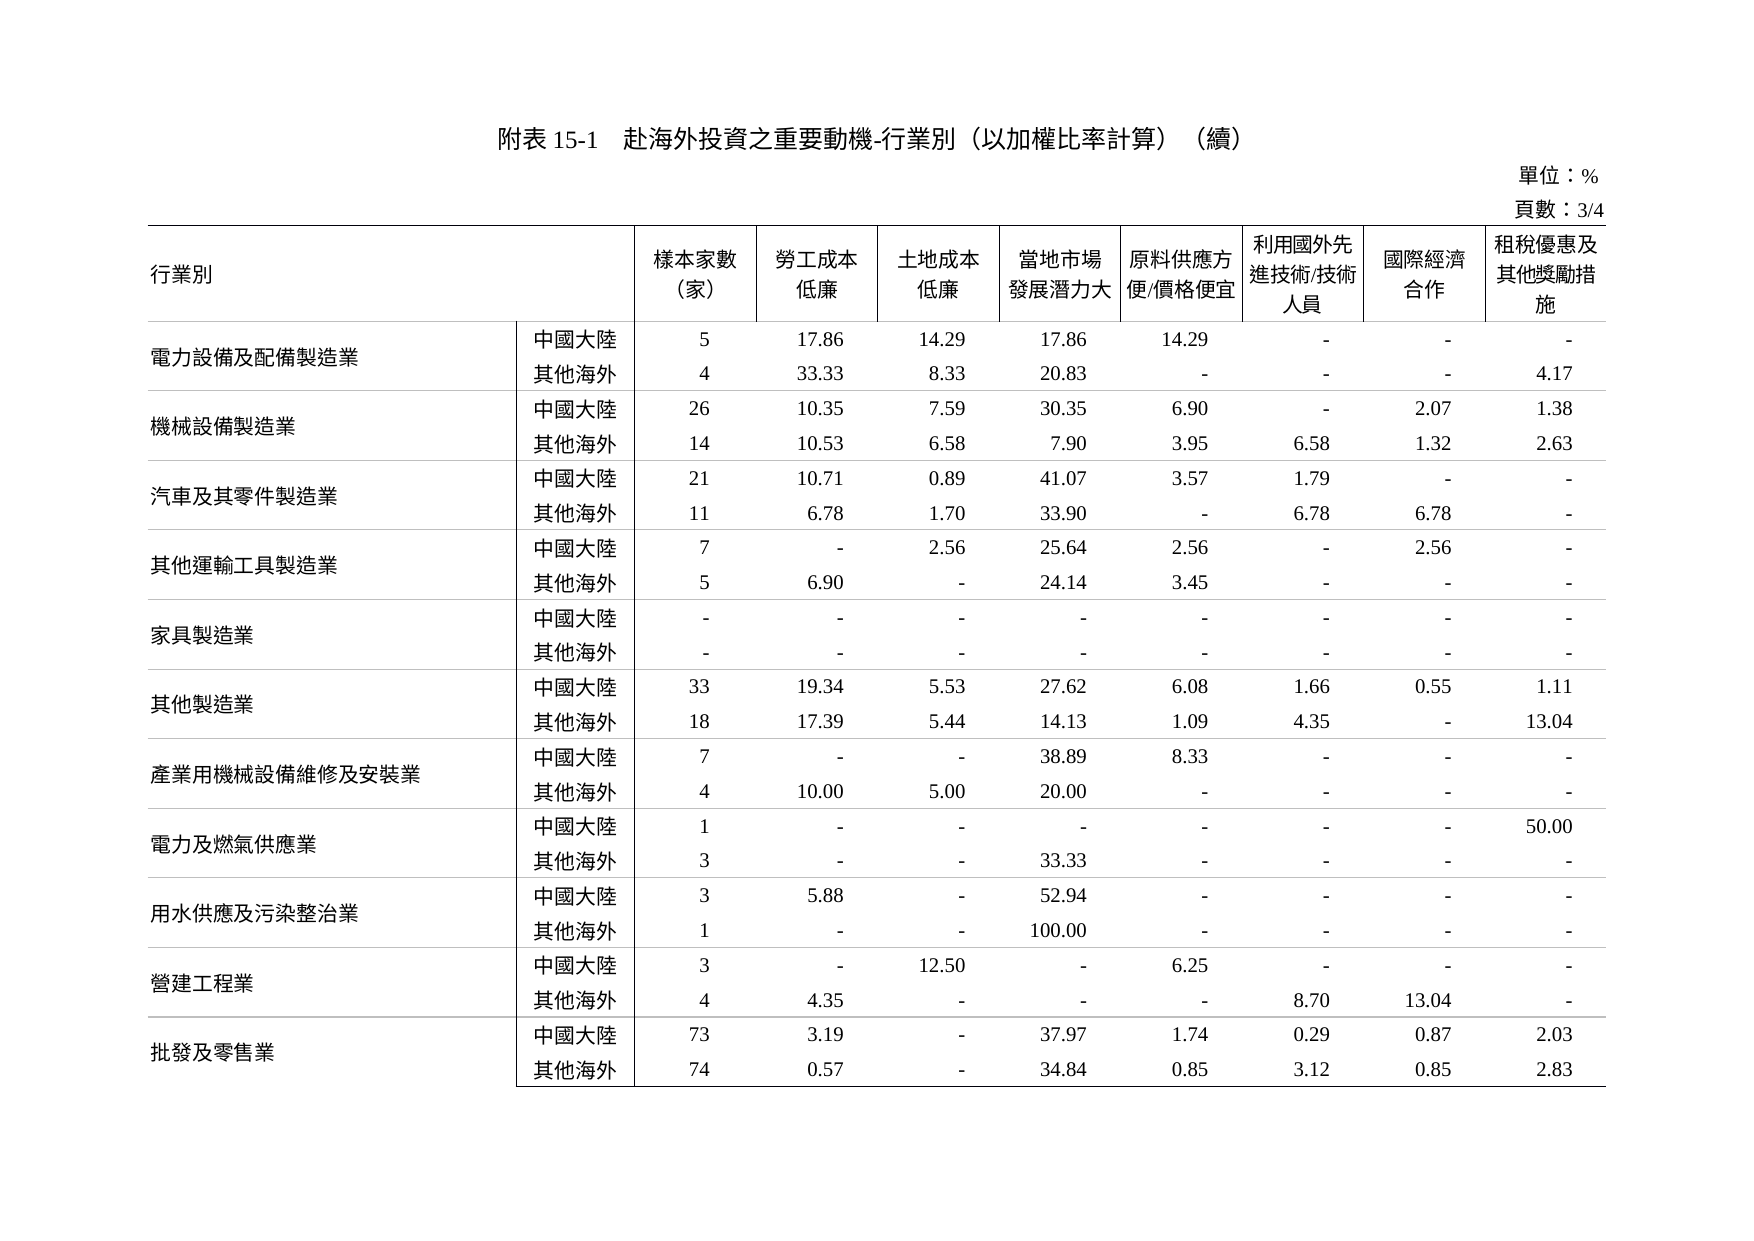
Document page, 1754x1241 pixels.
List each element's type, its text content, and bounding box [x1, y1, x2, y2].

table_cell 14.29 [1121, 322, 1242, 355]
table_cell - [756, 600, 878, 634]
table_cell 27.62 [999, 670, 1121, 703]
table_cell 10.35 [756, 391, 878, 425]
table_cell 利用國外先進技術/技術人員 [1243, 226, 1363, 321]
table_cell 土地成本 低廉 [878, 226, 999, 321]
table_cell - [1364, 912, 1485, 947]
table_cell 國際經濟 合作 [1364, 226, 1485, 321]
table_cell 52.94 [999, 878, 1121, 912]
table_cell - [1121, 809, 1242, 842]
table_cell - [1364, 634, 1485, 668]
table_cell 原料供應方便/價格便宜 [1121, 226, 1242, 321]
table_cell 7 [635, 530, 756, 564]
table_cell - [1485, 843, 1606, 877]
table_cell 其他海外 [517, 1051, 634, 1086]
table_cell 3.45 [1121, 564, 1242, 599]
table_cell 17.39 [756, 703, 878, 738]
table_cell 8.70 [1242, 982, 1364, 1016]
table_cell - [1242, 843, 1364, 877]
table_cell 13.04 [1364, 982, 1485, 1016]
table_cell 8.33 [1121, 739, 1242, 773]
table_cell - [878, 982, 999, 1016]
table_cell 17.86 [999, 322, 1121, 355]
table_cell - [878, 739, 999, 773]
table_cell 其他海外 [517, 982, 634, 1016]
table_cell 產業用機械設備維修及安裝業 [148, 739, 516, 808]
table_cell 5.00 [878, 773, 999, 808]
table_cell 頁數：3/4 [148, 192, 1606, 225]
table_cell 50.00 [1485, 809, 1606, 842]
table_cell - [756, 843, 878, 877]
table_cell - [756, 634, 878, 668]
table_cell - [878, 843, 999, 877]
table_cell 0.85 [1121, 1051, 1242, 1086]
table_cell 0.89 [878, 461, 999, 494]
table_cell - [1242, 600, 1364, 634]
table_cell - [1485, 773, 1606, 808]
table_cell 批發及零售業 [148, 1018, 516, 1086]
table_cell - [756, 739, 878, 773]
table_cell - [1364, 809, 1485, 842]
table_cell - [878, 809, 999, 842]
table_cell 其他運輸工具製造業 [148, 530, 516, 599]
table_cell - [1364, 948, 1485, 982]
table_cell 20.00 [999, 773, 1121, 808]
table_cell 0.29 [1242, 1018, 1364, 1051]
table_cell - [1242, 391, 1364, 425]
table_cell 2.83 [1485, 1051, 1606, 1086]
table_cell - [1121, 495, 1242, 529]
table_cell - [1364, 773, 1485, 808]
table_cell 41.07 [999, 461, 1121, 494]
table_cell 1.09 [1121, 703, 1242, 738]
table_cell 1.66 [1242, 670, 1364, 703]
table_cell 7.90 [999, 425, 1121, 460]
table_cell - [878, 564, 999, 599]
table_cell - [1121, 355, 1242, 390]
table_cell 3.57 [1121, 461, 1242, 494]
table_cell 其他海外 [517, 564, 634, 599]
table_cell 24.14 [999, 564, 1121, 599]
table_cell - [1364, 600, 1485, 634]
table_cell 其他海外 [517, 355, 634, 390]
table_cell - [756, 530, 878, 564]
table_cell 14.13 [999, 703, 1121, 738]
table_cell 0.57 [756, 1051, 878, 1086]
table_cell 6.58 [878, 425, 999, 460]
table_cell - [1242, 912, 1364, 947]
table_cell - [1364, 461, 1485, 494]
table_cell 33.33 [999, 843, 1121, 877]
table_cell 勞工成本 低廉 [757, 226, 877, 321]
table_cell - [1485, 878, 1606, 912]
table_cell 中國大陸 [517, 739, 634, 773]
table_cell - [756, 912, 878, 947]
table_cell - [635, 600, 756, 634]
table_cell 2.56 [1364, 530, 1485, 564]
table_cell - [1364, 878, 1485, 912]
table_cell 2.56 [1121, 530, 1242, 564]
table_cell 5.53 [878, 670, 999, 703]
table_cell - [878, 912, 999, 947]
table_cell - [1485, 564, 1606, 599]
table_cell - [878, 1018, 999, 1051]
table_cell 營建工程業 [148, 948, 516, 1016]
table_cell - [1364, 843, 1485, 877]
table_cell - [1485, 739, 1606, 773]
table_cell 0.85 [1364, 1051, 1485, 1086]
table_cell - [999, 809, 1121, 842]
table_cell 26 [635, 391, 756, 425]
table_cell 4 [635, 773, 756, 808]
table_cell 6.58 [1242, 425, 1364, 460]
table_cell 33.33 [756, 355, 878, 390]
table_cell - [1364, 564, 1485, 599]
table_cell - [878, 634, 999, 668]
table_cell - [878, 878, 999, 912]
table_cell 當地市場 發展潛力大 [1000, 226, 1120, 321]
table_cell - [999, 982, 1121, 1016]
table_cell 4.35 [1242, 703, 1364, 738]
table_cell - [1121, 634, 1242, 668]
table_cell 4 [635, 982, 756, 1016]
table_cell 3.19 [756, 1018, 878, 1051]
table_cell 中國大陸 [517, 809, 634, 842]
table_cell 其他海外 [517, 703, 634, 738]
table_cell 3 [635, 948, 756, 982]
table_cell 中國大陸 [517, 670, 634, 703]
table_cell 1.70 [878, 495, 999, 529]
table_cell 14.29 [878, 322, 999, 355]
table_cell 機械設備製造業 [148, 391, 516, 460]
table_cell 5.88 [756, 878, 878, 912]
table_cell - [999, 600, 1121, 634]
table_cell 1.32 [1364, 425, 1485, 460]
table_cell - [1485, 495, 1606, 529]
table_cell 17.86 [756, 322, 878, 355]
table_cell 3.12 [1242, 1051, 1364, 1086]
table_cell 20.83 [999, 355, 1121, 390]
table_cell 單位：% [148, 158, 1606, 192]
table_cell 行業別 [148, 226, 634, 321]
table_cell 3.95 [1121, 425, 1242, 460]
table_cell 2.03 [1485, 1018, 1606, 1051]
table_cell - [1242, 564, 1364, 599]
table_cell - [1121, 982, 1242, 1016]
table_cell - [1485, 530, 1606, 564]
table_cell 11 [635, 495, 756, 529]
table_cell - [1242, 773, 1364, 808]
table_cell 0.87 [1364, 1018, 1485, 1051]
table_cell 7.59 [878, 391, 999, 425]
table_cell 其他海外 [517, 912, 634, 947]
table_cell - [1242, 322, 1364, 355]
table_cell 14 [635, 425, 756, 460]
table_cell 其他海外 [517, 843, 634, 877]
table_cell 33.90 [999, 495, 1121, 529]
table_cell 73 [635, 1018, 756, 1051]
table_cell 中國大陸 [517, 1018, 634, 1051]
table_cell 30.35 [999, 391, 1121, 425]
table_cell - [756, 948, 878, 982]
table_cell - [756, 809, 878, 842]
table_cell 33 [635, 670, 756, 703]
table_cell 3 [635, 843, 756, 877]
table_cell 5 [635, 322, 756, 355]
table_cell - [1485, 322, 1606, 355]
table_cell - [1242, 878, 1364, 912]
table_cell 中國大陸 [517, 461, 634, 494]
table_cell - [1242, 355, 1364, 390]
table_cell 4.17 [1485, 355, 1606, 390]
table_cell 中國大陸 [517, 322, 634, 355]
table_cell 8.33 [878, 355, 999, 390]
table_cell 電力及燃氣供應業 [148, 809, 516, 877]
table_cell 6.78 [1242, 495, 1364, 529]
table_cell - [1364, 322, 1485, 355]
table_cell 7 [635, 739, 756, 773]
table_cell 其他海外 [517, 634, 634, 668]
table_cell 1.79 [1242, 461, 1364, 494]
table_cell - [1485, 600, 1606, 634]
table_cell - [1485, 634, 1606, 668]
table_cell 21 [635, 461, 756, 494]
table_cell 10.71 [756, 461, 878, 494]
table_cell 中國大陸 [517, 600, 634, 634]
table_cell 1.11 [1485, 670, 1606, 703]
table_cell 汽車及其零件製造業 [148, 461, 516, 529]
table_cell - [999, 634, 1121, 668]
table_cell - [1242, 739, 1364, 773]
table_cell 家具製造業 [148, 600, 516, 668]
table_cell 6.78 [756, 495, 878, 529]
table_cell - [1121, 600, 1242, 634]
table_cell 74 [635, 1051, 756, 1086]
table_cell - [878, 1051, 999, 1086]
table_cell 2.56 [878, 530, 999, 564]
table_cell - [1121, 843, 1242, 877]
table_cell 中國大陸 [517, 948, 634, 982]
table_cell 中國大陸 [517, 878, 634, 912]
table_cell 5 [635, 564, 756, 599]
table_cell 19.34 [756, 670, 878, 703]
table_cell 10.53 [756, 425, 878, 460]
table_cell 電力設備及配備製造業 [148, 322, 516, 390]
table_cell 樣本家數（家） [635, 226, 756, 321]
table_cell 6.78 [1364, 495, 1485, 529]
table_cell 1.38 [1485, 391, 1606, 425]
table_cell 其他海外 [517, 495, 634, 529]
table_cell 其他海外 [517, 425, 634, 460]
table_cell 6.08 [1121, 670, 1242, 703]
table_cell 38.89 [999, 739, 1121, 773]
table_cell 中國大陸 [517, 530, 634, 564]
table_cell 3 [635, 878, 756, 912]
table_cell 37.97 [999, 1018, 1121, 1051]
table_cell 租稅優惠及 其他獎勵措施 [1486, 226, 1606, 321]
table_cell - [1364, 355, 1485, 390]
table_cell - [1242, 809, 1364, 842]
table_cell - [1485, 948, 1606, 982]
table_cell - [1485, 982, 1606, 1016]
table_cell 1 [635, 809, 756, 842]
table_cell - [1485, 912, 1606, 947]
table_cell - [878, 600, 999, 634]
table_cell 用水供應及污染整治業 [148, 878, 516, 947]
table_cell 0.55 [1364, 670, 1485, 703]
table_cell 25.64 [999, 530, 1121, 564]
table_cell 13.04 [1485, 703, 1606, 738]
table_cell - [999, 948, 1121, 982]
table_cell 4.35 [756, 982, 878, 1016]
table_cell 2.07 [1364, 391, 1485, 425]
table_cell - [1364, 739, 1485, 773]
table_cell - [1242, 530, 1364, 564]
table_cell - [635, 634, 756, 668]
table_cell 6.90 [1121, 391, 1242, 425]
table_cell 5.44 [878, 703, 999, 738]
table_cell - [1121, 912, 1242, 947]
table_cell 1.74 [1121, 1018, 1242, 1051]
table_cell 34.84 [999, 1051, 1121, 1086]
table_cell - [1121, 878, 1242, 912]
table_cell 4 [635, 355, 756, 390]
table_cell 其他海外 [517, 773, 634, 808]
table_cell 其他製造業 [148, 670, 516, 738]
table_cell 100.00 [999, 912, 1121, 947]
table_header 附表15-1 赴海外投資之重要動機-行業別（以加權比率計算）（續） [148, 118, 1606, 158]
table_cell - [1242, 948, 1364, 982]
table_cell 1 [635, 912, 756, 947]
table_cell 中國大陸 [517, 391, 634, 425]
table_cell - [1485, 461, 1606, 494]
table_cell - [1364, 703, 1485, 738]
table_cell 6.25 [1121, 948, 1242, 982]
table_cell 12.50 [878, 948, 999, 982]
table_cell 10.00 [756, 773, 878, 808]
table_cell 18 [635, 703, 756, 738]
table_cell 6.90 [756, 564, 878, 599]
table_cell - [1242, 634, 1364, 668]
table_cell - [1121, 773, 1242, 808]
table_cell 2.63 [1485, 425, 1606, 460]
